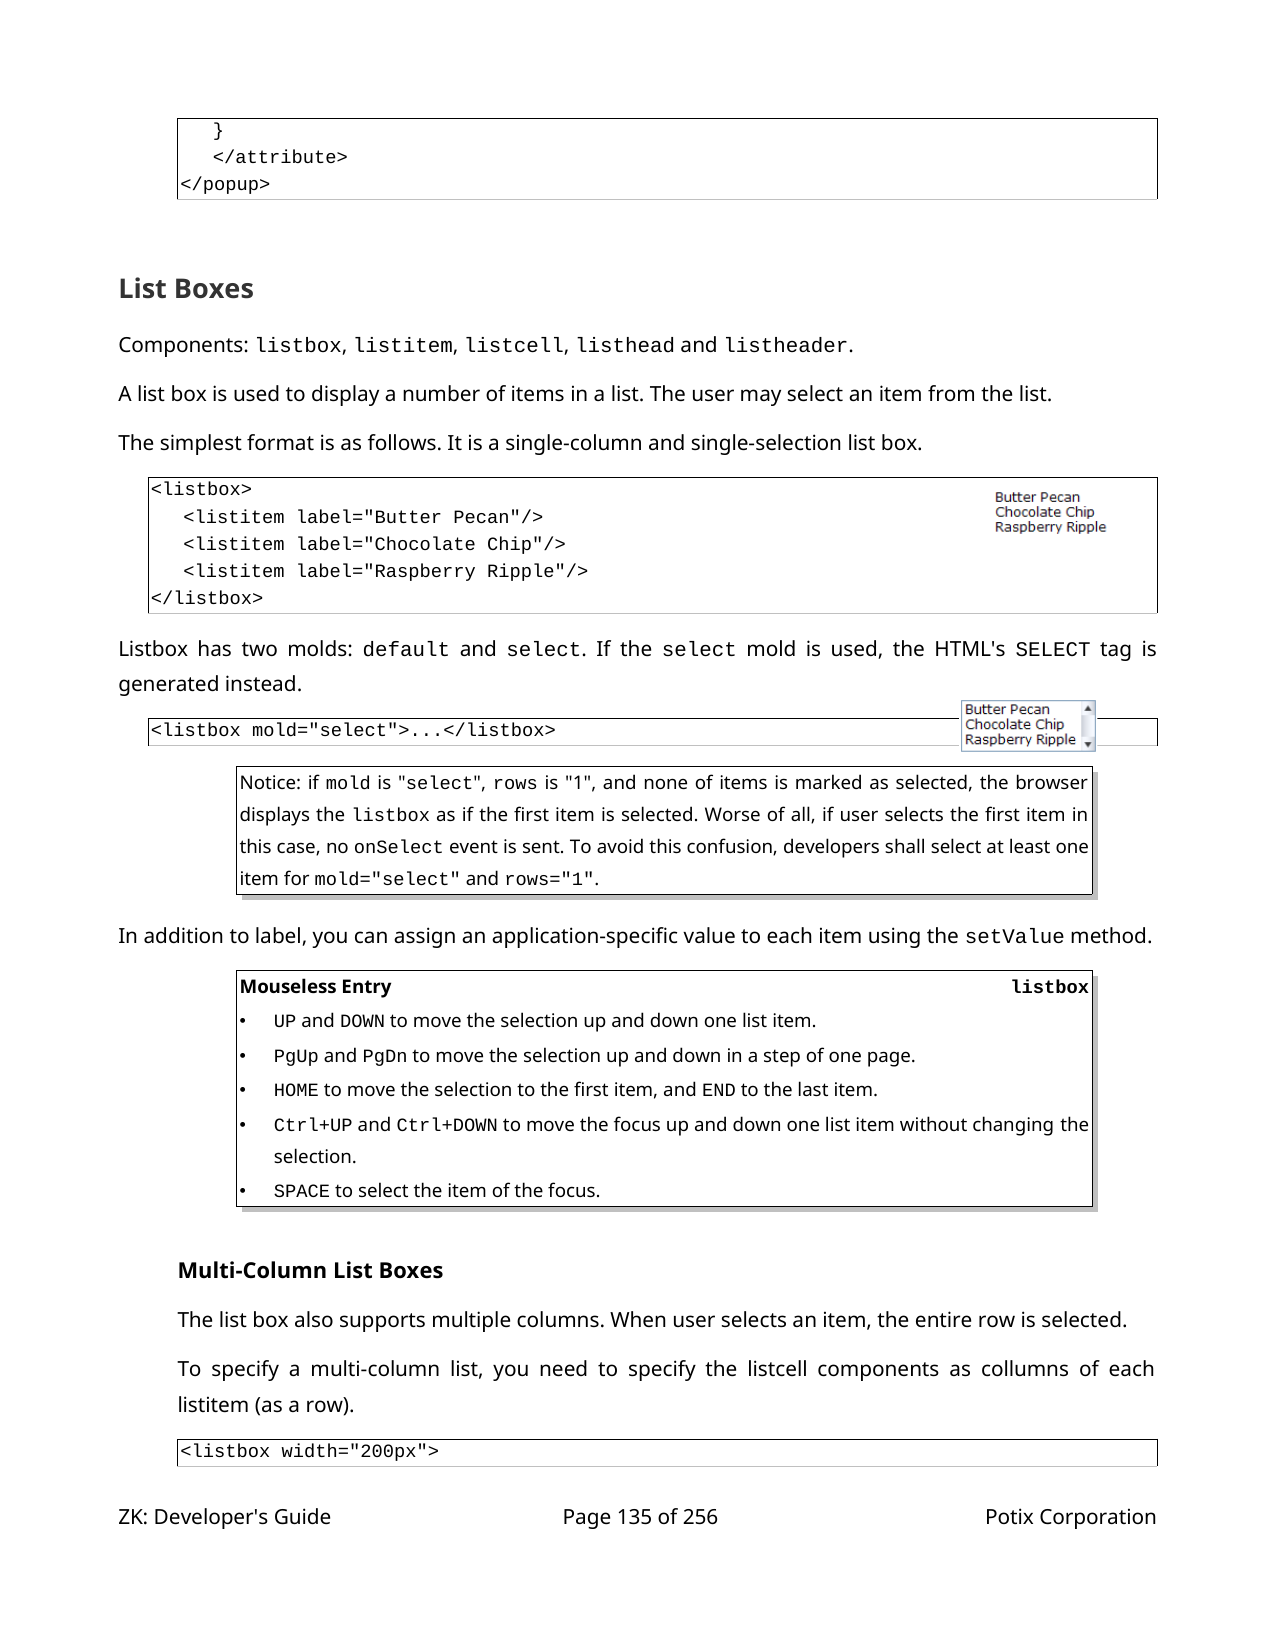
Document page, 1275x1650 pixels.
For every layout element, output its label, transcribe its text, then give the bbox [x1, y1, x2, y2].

text The simplest format is as follows. It is a single-column and single-selection list box. [118, 428, 1157, 457]
text <listbox width="200px"> [178, 1440, 1157, 1466]
text </attribute> </popup> [178, 145, 1157, 199]
text Components: listbox, listitem, listcell, listhead and listheader. [118, 330, 1157, 359]
text <listitem label="Raspberry Ripple"/> [149, 559, 1157, 583]
text Listbox has two molds: default and select. If the select mold is used, the HTML's SELECT tag is generated instead. [118, 634, 1157, 698]
text <listitem label="Butter Pecan"/> [149, 504, 990, 529]
text } [178, 119, 1157, 142]
list HOME to move the selection to the first item, and END to the last item. [237, 1074, 1092, 1102]
text The list box also supports multiple columns. When user selects an item, the entire row is selected. [177, 1306, 1157, 1334]
text Notice: if mold is "select", rows is "1", and none of items is marked as selected, the browser displays the listbox as if the first item is selected. Worse of all, if user selects the first item in this case, no onSelect event is sent. To avoid this confusion, developers shall select at least one item for mold="select" and rows="1". [237, 767, 1092, 894]
list SPACE to select the item of the focus. [237, 1175, 1092, 1206]
list UP and DOWN to move the selection up and down one list item. [237, 1004, 1092, 1033]
subtitle Multi-Column List Boxes [177, 1255, 1157, 1285]
text A list box is used to display a number of items in a list. The user may select an item from the list. [118, 379, 1157, 408]
text [1118, 504, 1157, 529]
text [1098, 719, 1157, 745]
text <listitem label="Chocolate Chip"/> [149, 532, 1157, 556]
list PgUp and PgDn to move the selection up and down in a step of one page. [237, 1039, 1092, 1068]
picture [990, 487, 1118, 537]
text To specify a multi-column list, you need to specify the listcell components as collumns of each listitem (as a row). [177, 1354, 1157, 1418]
picture [959, 699, 1098, 754]
text <listbox mold="select">...</listbox> [149, 719, 959, 745]
text <listbox> [149, 478, 1157, 502]
list Ctrl+UP and Ctrl+DOWN to move the focus up and down one list item without changing the selection. [237, 1108, 1092, 1169]
text In addition to label, you can assign an application-specific value to each item using the setValue method. [118, 921, 1157, 949]
text </listbox> [149, 586, 1157, 613]
text Mouseless Entry listbox [237, 971, 1092, 999]
subtitle List Boxes [118, 270, 1157, 307]
